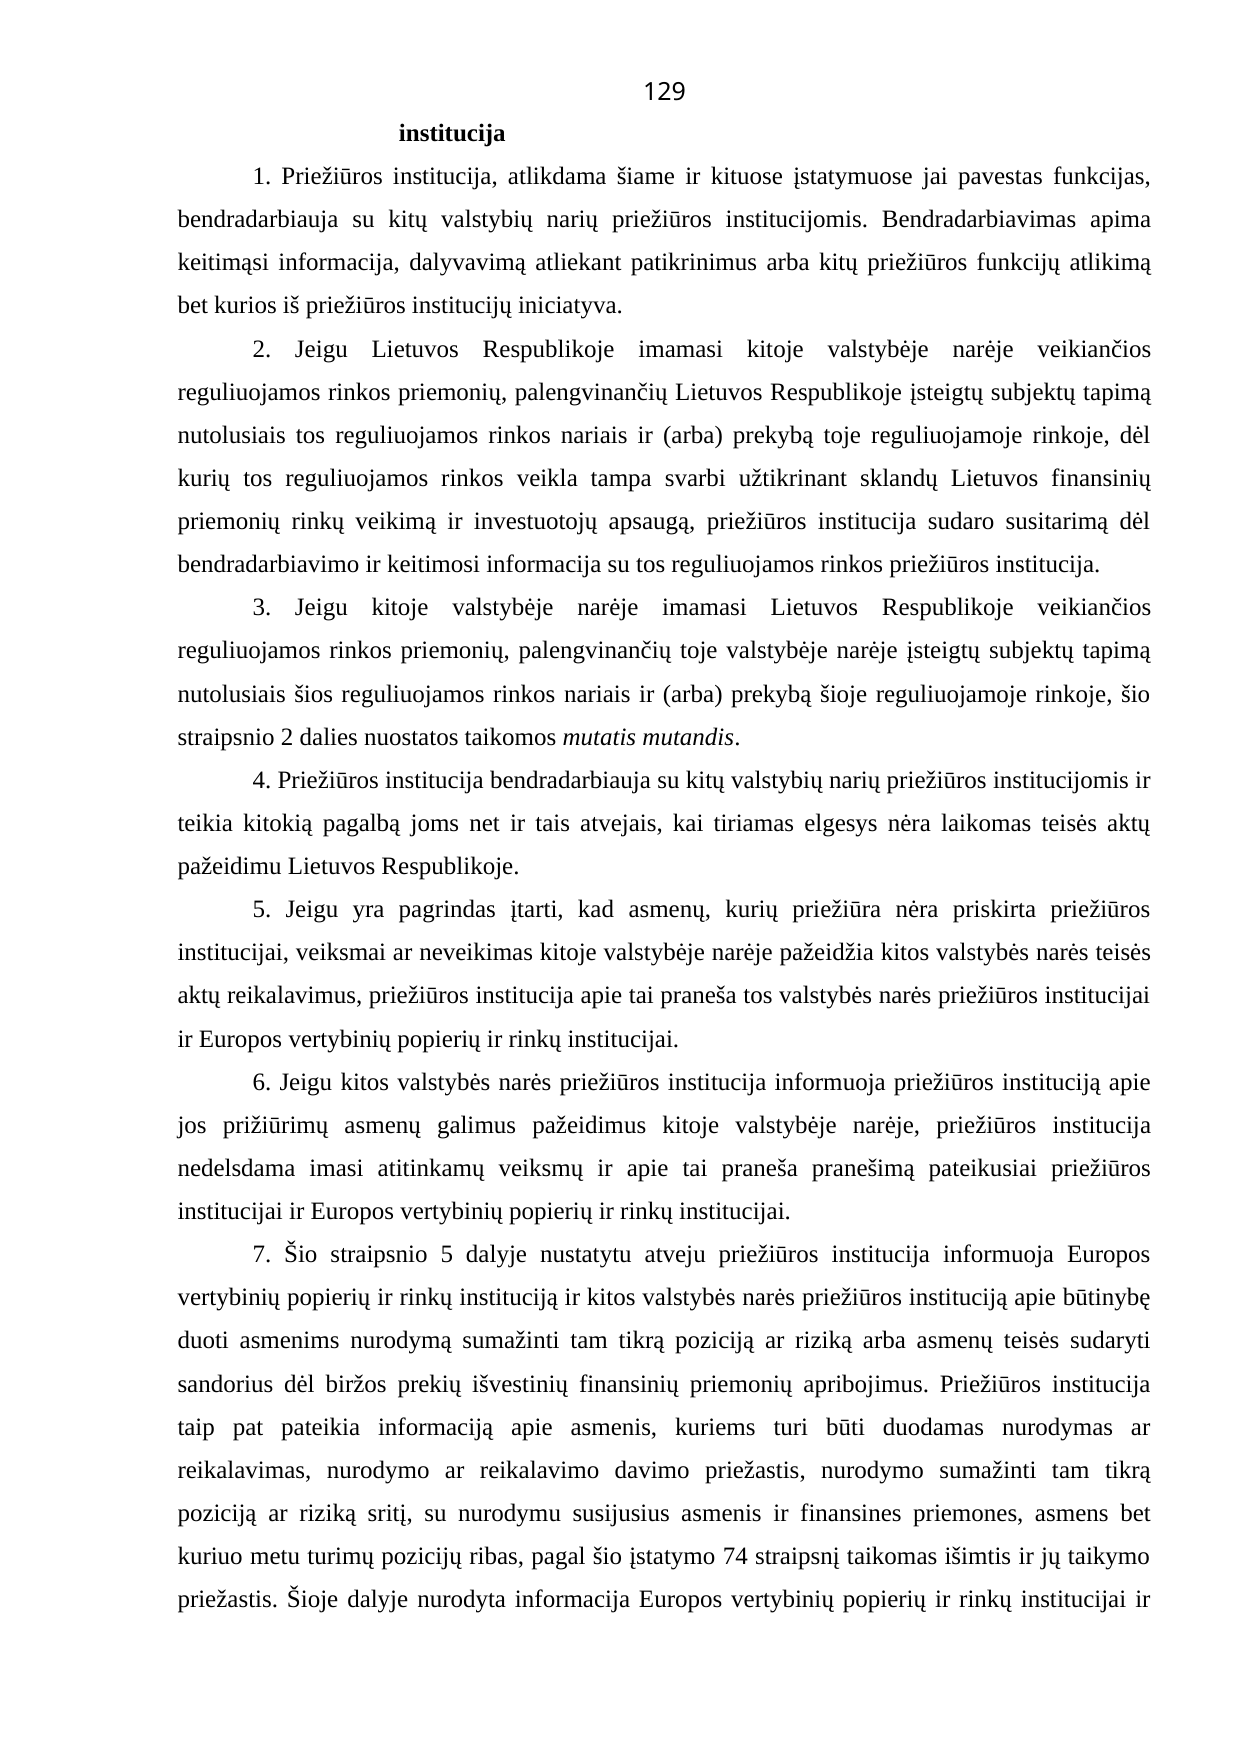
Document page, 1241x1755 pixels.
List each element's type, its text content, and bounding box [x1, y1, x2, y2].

text 5. Jeigu yra pagrindas įtarti, kad asmenų, kurių priežiūra nėra priskirta priežiūros institucijai, veiksmai ar neveikimas kitoje valstybėje narėje pažeidžia kitos valstybės narės teisės aktų reikalavimus, priežiūros institucija apie tai praneša tos valstybės narės priežiūros institucijai ir Europos vertybinių popierių ir rinkų institucijai. [177, 894, 1152, 1052]
text 3. Jeigu kitoje valstybėje narėje imamasi Lietuvos Respublikoje veikiančios reguliuojamos rinkos priemonių, palengvinančių toje valstybėje narėje įsteigtų subjektų tapimą nutolusiais šios reguliuojamos rinkos nariais ir (arba) prekybą šioje reguliuojamoje rinkoje, šio straipsnio 2 dalies nuostatos taikomos mutatis mutandis. [177, 592, 1152, 751]
text 2. Jeigu Lietuvos Respublikoje imamasi kitoje valstybėje narėje veikiančios reguliuojamos rinkos priemonių, palengvinančių Lietuvos Respublikoje įsteigtų subjektų tapimą nutolusiais tos reguliuojamos rinkos nariais ir (arba) prekybą toje reguliuojamoje rinkoje, dėl kurių tos reguliuojamos rinkos veikla tampa svarbi užtikrinant sklandų Lietuvos finansinių priemonių rinkų veikimą ir investuotojų apsaugą, priežiūros institucija sudaro susitarimą dėl bendradarbiavimo ir keitimosi informacija su tos reguliuojamos rinkos priežiūros institucija. [177, 334, 1152, 578]
text institucija [252, 118, 1152, 147]
text 7. Šio straipsnio 5 dalyje nustatytu atveju priežiūros institucija informuoja Europos vertybinių popierių ir rinkų instituciją ir kitos valstybės narės priežiūros instituciją apie būtinybę duoti asmenims nurodymą sumažinti tam tikrą poziciją ar riziką arba asmenų teisės sudaryti sandorius dėl biržos prekių išvestinių finansinių priemonių apribojimus. Priežiūros institucija taip pat pateikia informaciją apie asmenis, kuriems turi būti duodamas nurodymas ar reikalavimas, nurodymo ar reikalavimo davimo priežastis, nurodymo sumažinti tam tikrą poziciją ar riziką sritį, su nurodymu susijusius asmenis ir finansines priemones, asmens bet kuriuo metu turimų pozicijų ribas, pagal šio įstatymo 74 straipsnį taikomas išimtis ir jų taikymo priežastis. Šioje dalyje nurodyta informacija Europos vertybinių popierių ir rinkų institucijai ir [177, 1239, 1152, 1613]
text 1. Priežiūros institucija, atlikdama šiame ir kituose įstatymuose jai pavestas funkcijas, bendradarbiauja su kitų valstybių narių priežiūros institucijomis. Bendradarbiavimas apima keitimąsi informacija, dalyvavimą atliekant patikrinimus arba kitų priežiūros funkcijų atlikimą bet kurios iš priežiūros institucijų iniciatyva. [177, 161, 1152, 319]
text 6. Jeigu kitos valstybės narės priežiūros institucija informuoja priežiūros instituciją apie jos prižiūrimų asmenų galimus pažeidimus kitoje valstybėje narėje, priežiūros institucija nedelsdama imasi atitinkamų veiksmų ir apie tai praneša pranešimą pateikusiai priežiūros institucijai ir Europos vertybinių popierių ir rinkų institucijai. [177, 1067, 1152, 1225]
text 4. Priežiūros institucija bendradarbiauja su kitų valstybių narių priežiūros institucijomis ir teikia kitokią pagalbą joms net ir tais atvejais, kai tiriamas elgesys nėra laikomas teisės aktų pažeidimu Lietuvos Respublikoje. [177, 765, 1152, 880]
